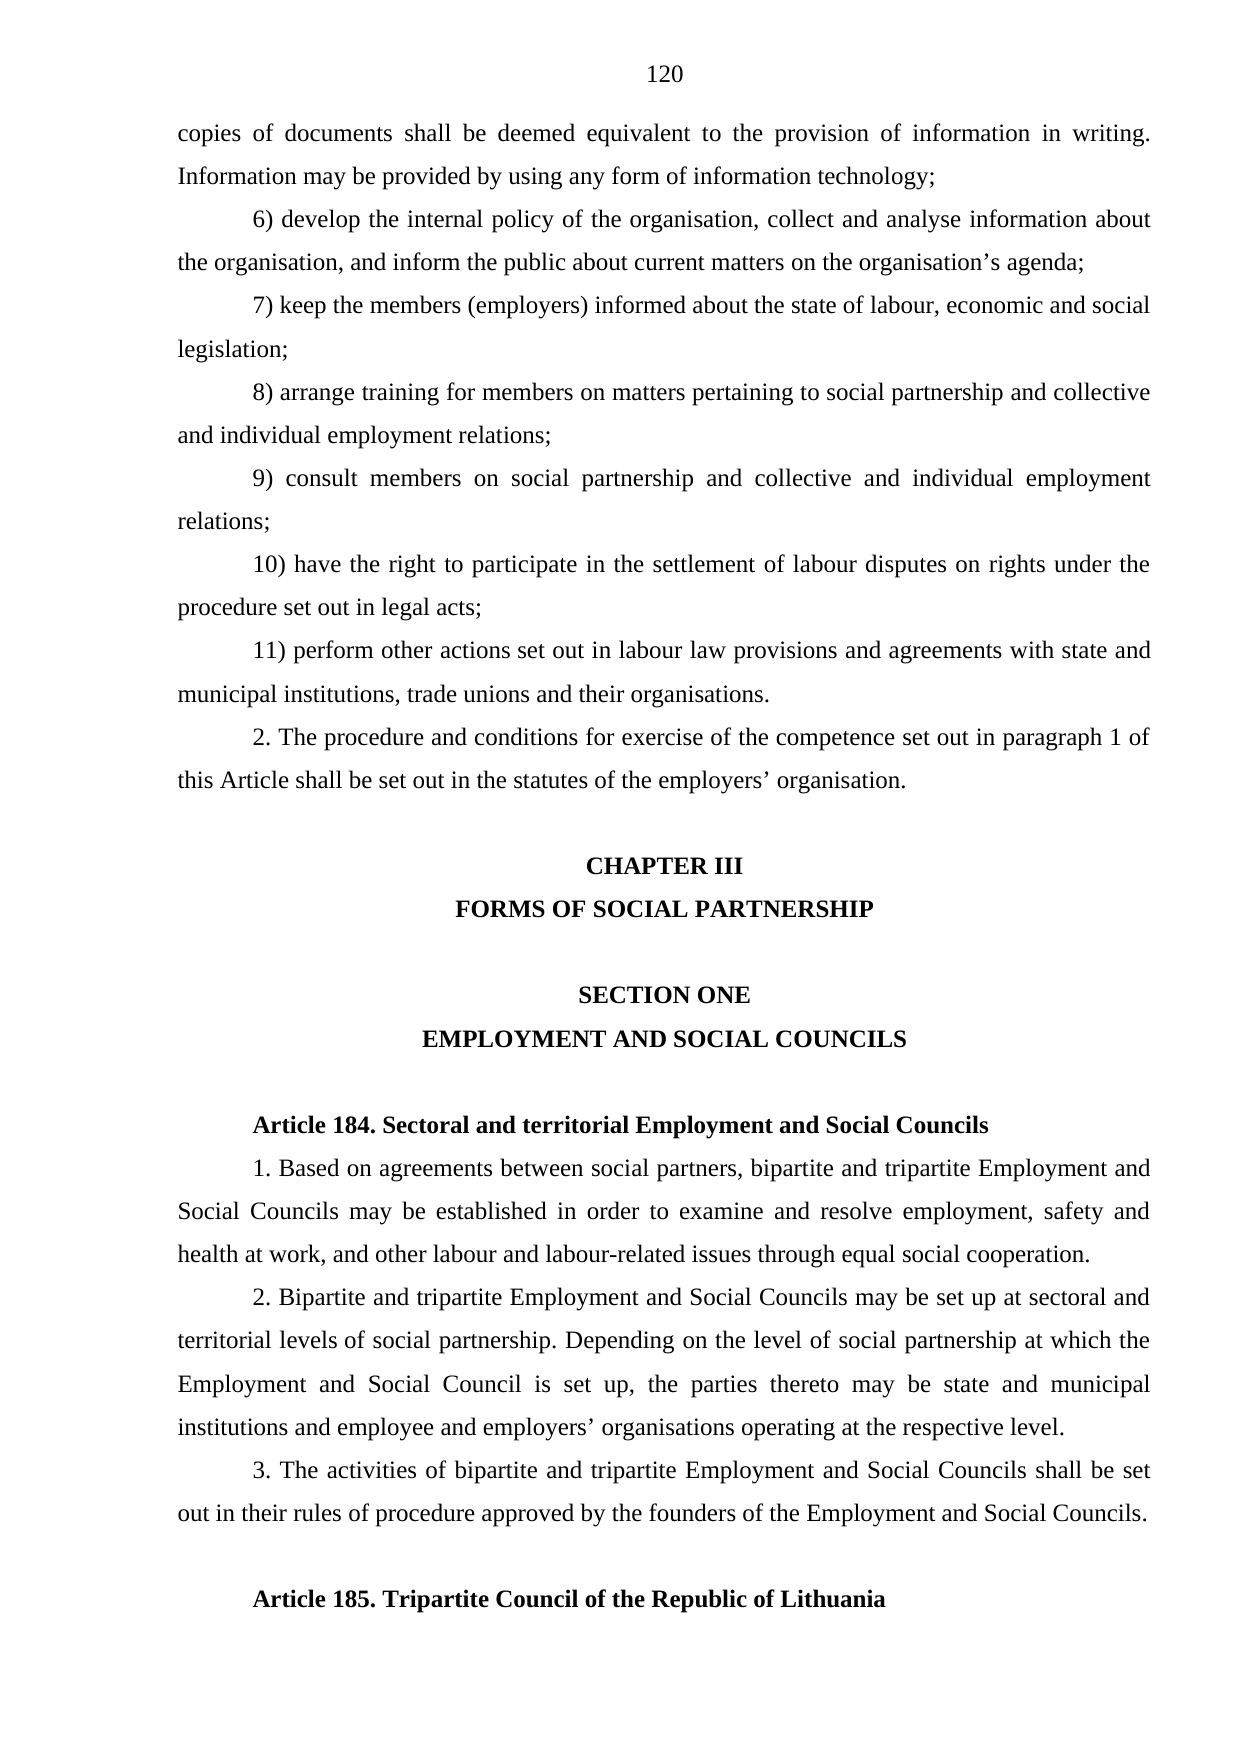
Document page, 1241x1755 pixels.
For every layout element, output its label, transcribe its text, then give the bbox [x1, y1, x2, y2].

text 9) consult members on social partnership and collective and individual employment relations; [177, 463, 1152, 535]
text 2. Bipartite and tripartite Employment and Social Councils may be set up at sectoral and territorial levels of social partnership. Depending on the level of social partnership at which the Employment and Social Council is set up, the parties thereto may be state and municipal institutions and employee and employers’ organisations operating at the respective level. [177, 1282, 1152, 1441]
text 6) develop the internal policy of the organisation, collect and analyse information about the organisation, and inform the public about current matters on the organisation’s agenda; [177, 204, 1152, 276]
text 7) keep the members (employers) informed about the state of labour, economic and social legislation; [177, 291, 1152, 362]
text EMPLOYMENT AND SOCIAL COUNCILS [177, 1024, 1152, 1052]
text 10) have the right to participate in the settlement of labour disputes on rights under the procedure set out in legal acts; [177, 549, 1152, 621]
text 2. The procedure and conditions for exercise of the competence set out in paragraph 1 of this Article shall be set out in the statutes of the employers’ organisation. [177, 722, 1152, 794]
text 1. Based on agreements between social partners, bipartite and tripartite Employment and Social Councils may be established in order to examine and resolve employment, safety and health at work, and other labour and labour-related issues through equal social cooperation. [177, 1153, 1152, 1268]
text FORMS OF SOCIAL PARTNERSHIP [177, 894, 1152, 923]
text Article 185. Tripartite Council of the Republic of Lithuania [177, 1584, 1152, 1613]
text Article 184. Sectoral and territorial Employment and Social Councils [177, 1110, 1152, 1139]
text copies of documents shall be deemed equivalent to the provision of information in writing. Information may be provided by using any form of information technology; [177, 118, 1152, 190]
text 8) arrange training for members on matters pertaining to social partnership and collective and individual employment relations; [177, 377, 1152, 449]
text 11) perform other actions set out in labour law provisions and agreements with state and municipal institutions, trade unions and their organisations. [177, 636, 1152, 707]
text SECTION ONE [177, 981, 1152, 1009]
text 3. The activities of bipartite and tripartite Employment and Social Councils shall be set out in their rules of procedure approved by the founders of the Employment and Social Councils. [177, 1455, 1152, 1527]
text CHAPTER III [177, 851, 1152, 880]
